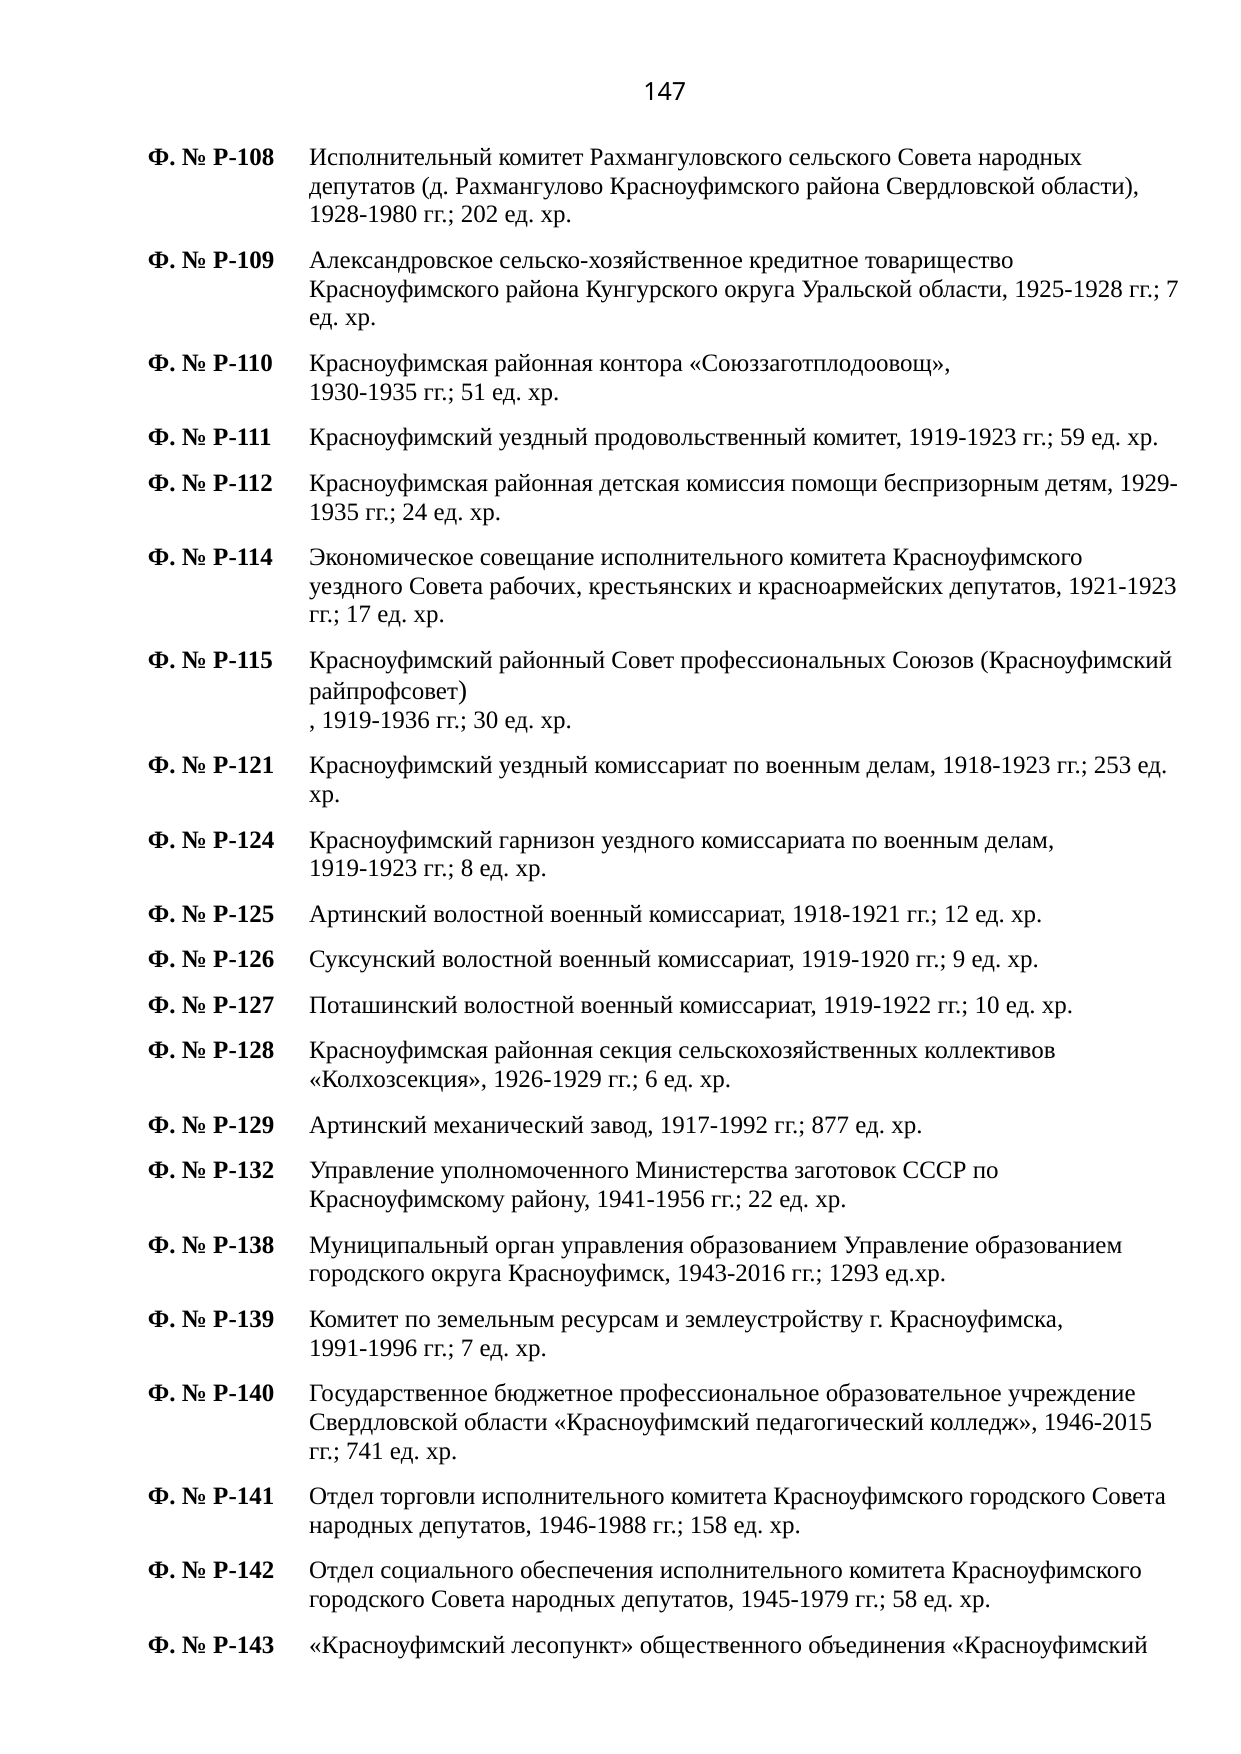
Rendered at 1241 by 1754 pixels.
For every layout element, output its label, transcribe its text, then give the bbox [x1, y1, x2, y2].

table_cell Ф. № Р-114 [136, 542, 298, 645]
table_cell Государственное бюджетное профессиональное образовательное учреждение Свердловской области «Красноуфимский педагогический колледж», 1946-2015 гг.; 741 ед. хр. [298, 1378, 1192, 1481]
table_cell Красноуфимская районная контора «Союззаготплодоовощ», 1930-1935 гг.; 51 ед. хр. [298, 348, 1192, 422]
table_cell Ф. № Р-115 [136, 645, 298, 751]
table_cell Красноуфимский гарнизон уездного комиссариата по военным делам, 1919-1923 гг.; 8 ед. хр. [298, 825, 1192, 899]
table_cell Ф. № Р-125 [136, 899, 298, 944]
table_cell Ф. № Р-127 [136, 990, 298, 1036]
table_cell Ф. № Р-140 [136, 1378, 298, 1481]
table_cell Отдел социального обеспечения исполнительного комитета Красноуфимского городского Совета народных депутатов, 1945-1979 гг.; 58 ед. хр. [298, 1556, 1192, 1630]
table_cell Ф. № Р-143 [136, 1630, 298, 1658]
table_cell Александровское сельско-хозяйственное кредитное товарищество Красноуфимского района Кунгурского округа Уральской области, 1925-1928 гг.; 7 ед. хр. [298, 245, 1192, 348]
table_cell Красноуфимский районный Совет профессиональных Союзов (Красноуфимский райпрофсовет) , 1919-1936 гг.; 30 ед. хр. [298, 645, 1192, 751]
table_cell Управление уполномоченного Министерства заготовок СССР по Красноуфимскому району, 1941-1956 гг.; 22 ед. хр. [298, 1155, 1192, 1230]
table_cell Артинский механический завод, 1917-1992 гг.; 877 ед. хр. [298, 1110, 1192, 1155]
table_cell Поташинский волостной военный комиссариат, 1919-1922 гг.; 10 ед. хр. [298, 990, 1192, 1036]
table_cell Красноуфимская районная секция сельскохозяйственных коллективов «Колхозсекция», 1926-1929 гг.; 6 ед. хр. [298, 1036, 1192, 1110]
table_cell Ф. № Р-124 [136, 825, 298, 899]
table_cell Ф. № Р-142 [136, 1556, 298, 1630]
table_cell Ф. № Р-139 [136, 1304, 298, 1378]
table_cell Ф. № Р-128 [136, 1036, 298, 1110]
table_cell Ф. № Р-129 [136, 1110, 298, 1155]
table_cell Ф. № Р-141 [136, 1481, 298, 1556]
table_cell Отдел торговли исполнительного комитета Красноуфимского городского Совета народных депутатов, 1946-1988 гг.; 158 ед. хр. [298, 1481, 1192, 1556]
table_cell Ф. № Р-111 [136, 422, 298, 468]
table_cell Суксунский волостной военный комиссариат, 1919-1920 гг.; 9 ед. хр. [298, 945, 1192, 990]
table_cell Ф. № Р-110 [136, 348, 298, 422]
table_cell Красноуфимский уездный продовольственный комитет, 1919-1923 гг.; 59 ед. хр. [298, 422, 1192, 468]
table_cell Ф. № Р-138 [136, 1230, 298, 1304]
table_cell Ф. № Р-121 [136, 751, 298, 825]
table_cell Муниципальный орган управления образованием Управление образованием городского округа Красноуфимск, 1943-2016 гг.; 1293 ед.хр. [298, 1230, 1192, 1304]
table_cell Ф. № Р-108 [136, 142, 298, 245]
table_cell Красноуфимский уездный комиссариат по военным делам, 1918-1923 гг.; 253 ед. хр. [298, 751, 1192, 825]
table_cell Ф. № Р-132 [136, 1155, 298, 1230]
table_cell Ф. № Р-109 [136, 245, 298, 348]
table_cell Ф. № Р-126 [136, 945, 298, 990]
table_cell Артинский волостной военный комиссариат, 1918-1921 гг.; 12 ед. хр. [298, 899, 1192, 944]
table_cell Комитет по земельным ресурсам и землеустройству г. Красноуфимска, 1991-1996 гг.; 7 ед. хр. [298, 1304, 1192, 1378]
table_cell «Красноуфимский лесопункт» общественного объединения «Красноуфимский [298, 1630, 1192, 1658]
table_cell Красноуфимская районная детская комиссия помощи беспризорным детям, 1929-1935 гг.; 24 ед. хр. [298, 468, 1192, 542]
table_cell Экономическое совещание исполнительного комитета Красноуфимского уездного Совета рабочих, крестьянских и красноармейских депутатов, 1921-1923 гг.; 17 ед. хр. [298, 542, 1192, 645]
table_cell Ф. № Р-112 [136, 468, 298, 542]
table_cell Исполнительный комитет Рахмангуловского сельского Совета народных депутатов (д. Рахмангулово Красноуфимского района Свердловской области), 1928-1980 гг.; 202 ед. хр. [298, 142, 1192, 245]
